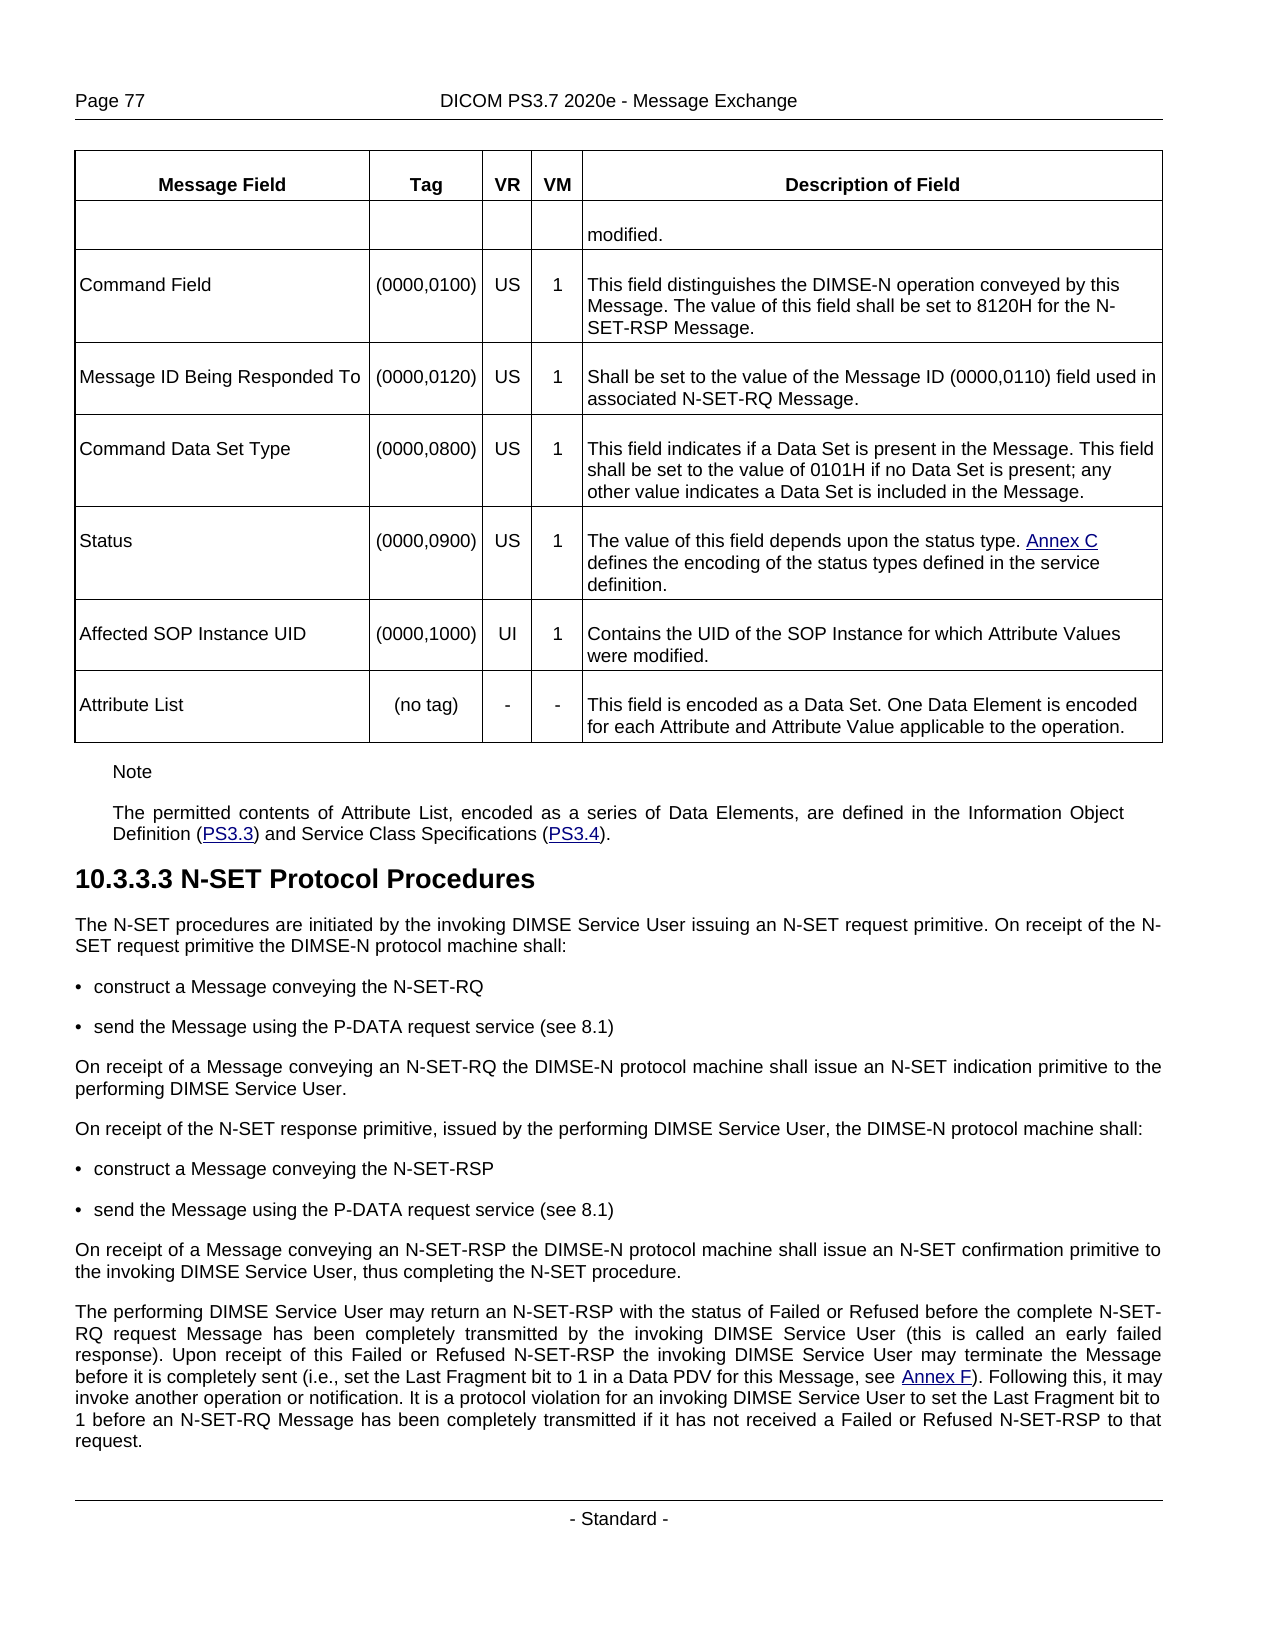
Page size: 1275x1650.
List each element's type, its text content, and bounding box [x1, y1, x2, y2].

table_cell US [483, 507, 531, 599]
table_cell The value of this field depends upon the status type. Annex C defines the encoding of the status types defined in the service definition. [583, 507, 1162, 599]
table_cell Command Data Set Type [76, 415, 369, 506]
table_cell Command Field [76, 250, 369, 342]
text • send the Message using the P-DATA request service (see 8.1) [75, 1016, 1162, 1037]
table_cell 1 [532, 600, 582, 670]
table_header VR [483, 151, 531, 200]
table_cell (0000,0900) [370, 507, 482, 599]
text • send the Message using the P-DATA request service (see 8.1) [75, 1198, 1162, 1220]
table_cell Contains the UID of the SOP Instance for which Attribute Values were modified. [583, 600, 1162, 670]
table_cell US [483, 250, 531, 342]
text • construct a Message conveying the N-SET-RQ [75, 975, 1162, 997]
table_cell This field distinguishes the DIMSE-N operation conveyed by this Message. The value of this field shall be set to 8120H for the N-SET-RSP Message. [583, 250, 1162, 342]
text The performing DIMSE Service User may return an N-SET-RSP with the status of Failed or Refused before the complete N-SET-RQ request Message has been completely transmitted by the invoking DIMSE Service User (this is called an early failed response). Upon receipt of this Failed or Refused N-SET-RSP the invoking DIMSE Service User may terminate the Message before it is completely sent (i.e., set the Last Fragment bit to 1 in a Data PDV for this Message, see Annex F). Following this, it may invoke another operation or notification. It is a protocol violation for an invoking DIMSE Service User to set the Last Fragment bit to 1 before an N-SET-RQ Message has been completely transmitted if it has not received a Failed or Refused N-SET-RSP to that request. [75, 1301, 1162, 1452]
text 10.3.3.3 N-SET Protocol Procedures [75, 863, 1162, 895]
table_header Message Field [76, 151, 369, 200]
table_header VM [532, 151, 582, 200]
table_cell US [483, 343, 531, 413]
table_cell 1 [532, 507, 582, 599]
text • construct a Message conveying the N-SET-RSP [75, 1158, 1162, 1180]
text Note [112, 761, 1125, 783]
text The N-SET procedures are initiated by the invoking DIMSE Service User issuing an N-SET request primitive. On receipt of the N-SET request primitive the DIMSE-N protocol machine shall: [75, 913, 1162, 957]
table_cell [532, 201, 582, 249]
table_cell - [483, 671, 531, 742]
text On receipt of a Message conveying an N-SET-RQ the DIMSE-N protocol machine shall issue an N-SET indication primitive to the performing DIMSE Service User. [75, 1056, 1162, 1099]
table_header Description of Field [583, 151, 1162, 200]
table_header Tag [370, 151, 482, 200]
table_cell Attribute List [76, 671, 369, 742]
table_cell 1 [532, 415, 582, 506]
table_cell Affected SOP Instance UID [76, 600, 369, 670]
table_cell US [483, 415, 531, 506]
table_cell [370, 201, 482, 249]
text On receipt of the N-SET response primitive, issued by the performing DIMSE Service User, the DIMSE-N protocol machine shall: [75, 1118, 1162, 1139]
table_cell Message ID Being Responded To [76, 343, 369, 413]
table_cell - [532, 671, 582, 742]
table_cell This field is encoded as a Data Set. One Data Element is encoded for each Attribute and Attribute Value applicable to the operation. [583, 671, 1162, 742]
text The permitted contents of Attribute List, encoded as a series of Data Elements, are defined in the Information Object Definition (PS3.3) and Service Class Specifications (PS3.4). [112, 802, 1125, 845]
table_cell (0000,0800) [370, 415, 482, 506]
table_cell This field indicates if a Data Set is present in the Message. This field shall be set to the value of 0101H if no Data Set is present; any other value indicates a Data Set is included in the Message. [583, 415, 1162, 506]
table_cell [483, 201, 531, 249]
table_cell Status [76, 507, 369, 599]
table_cell (0000,1000) [370, 600, 482, 670]
table_cell (0000,0100) [370, 250, 482, 342]
table_cell (no tag) [370, 671, 482, 742]
table_cell modified. [583, 201, 1162, 249]
table_cell [76, 201, 369, 249]
table_cell 1 [532, 250, 582, 342]
table_cell (0000,0120) [370, 343, 482, 413]
text On receipt of a Message conveying an N-SET-RSP the DIMSE-N protocol machine shall issue an N-SET confirmation primitive to the invoking DIMSE Service User, thus completing the N-SET procedure. [75, 1239, 1162, 1282]
table_cell UI [483, 600, 531, 670]
table_cell Shall be set to the value of the Message ID (0000,0110) field used in associated N-SET-RQ Message. [583, 343, 1162, 413]
table_cell 1 [532, 343, 582, 413]
